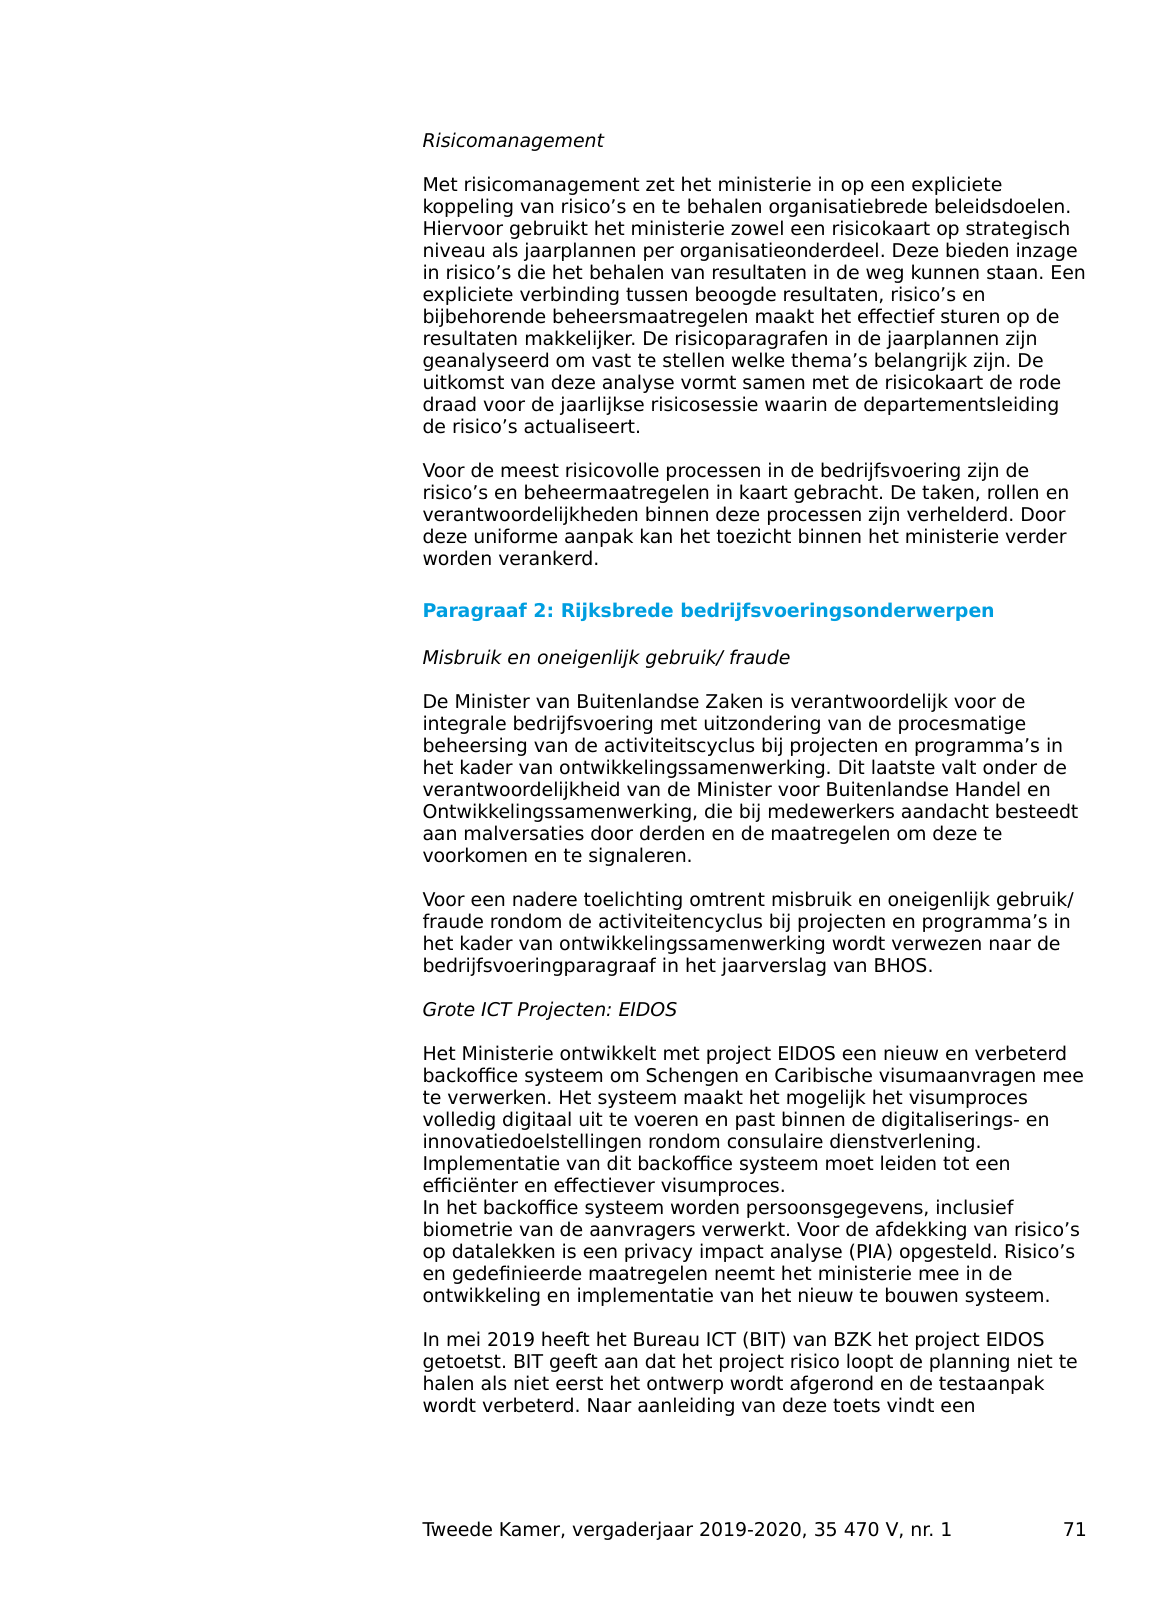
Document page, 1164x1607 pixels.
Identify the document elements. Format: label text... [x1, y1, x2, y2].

text Het Ministerie ontwikkelt met project EIDOS een nieuw en verbeterd backoffice systeem om Schengen en Caribische visumaanvragen mee te verwerken. Het systeem maakt het mogelijk het visumproces volledig digitaal uit te voeren en past binnen de digitaliserings- en innovatiedoelstellingen rondom consulaire dienstverlening. Implementatie van dit backoffice systeem moet leiden tot een efficiënter en effectiever visumproces. [422, 1043, 1087, 1197]
text In het backoffice systeem worden persoonsgegevens, inclusief biometrie van de aanvragers verwerkt. Voor de afdekking van risico’s op datalekken is een privacy impact analyse (PIA) opgesteld. Risico’s en gedefinieerde maatregelen neemt het ministerie mee in de ontwikkeling en implementatie van het nieuw te bouwen systeem. [422, 1197, 1087, 1307]
subtitle Risicomanagement [422, 130, 1087, 152]
subtitle Misbruik en oneigenlijk gebruik/ fraude [422, 647, 1087, 669]
text Voor een nadere toelichting omtrent misbruik en oneigenlijk gebruik/ fraude rondom de activiteitencyclus bij projecten en programma’s in het kader van ontwikkelingssamenwerking wordt verwezen naar de bedrijfsvoeringparagraaf in het jaarverslag van BHOS. [422, 889, 1087, 977]
subtitle Grote ICT Projecten: EIDOS [422, 999, 1087, 1021]
subtitle Paragraaf 2: Rijksbrede bedrijfsvoeringsonderwerpen [422, 600, 1087, 622]
text Met risicomanagement zet het ministerie in op een expliciete koppeling van risico’s en te behalen organisatiebrede beleidsdoelen. Hiervoor gebruikt het ministerie zowel een risicokaart op strategisch niveau als jaarplannen per organisatieonderdeel. Deze bieden inzage in risico’s die het behalen van resultaten in de weg kunnen staan. Een expliciete verbinding tussen beoogde resultaten, risico’s en bijbehorende beheersmaatregelen maakt het effectief sturen op de resultaten makkelijker. De risicoparagrafen in de jaarplannen zijn geanalyseerd om vast te stellen welke thema’s belangrijk zijn. De uitkomst van deze analyse vormt samen met de risicokaart de rode draad voor de jaarlijkse risicosessie waarin de departementsleiding de risico’s actualiseert. [422, 174, 1087, 438]
text Voor de meest risicovolle processen in de bedrijfsvoering zijn de risico’s en beheermaatregelen in kaart gebracht. De taken, rollen en verantwoordelijkheden binnen deze processen zijn verhelderd. Door deze uniforme aanpak kan het toezicht binnen het ministerie verder worden verankerd. [422, 460, 1087, 570]
text De Minister van Buitenlandse Zaken is verantwoordelijk voor de integrale bedrijfsvoering met uitzondering van de procesmatige beheersing van de activiteitscyclus bij projecten en programma’s in het kader van ontwikkelingssamenwerking. Dit laatste valt onder de verantwoordelijkheid van de Minister voor Buitenlandse Handel en Ontwikkelingssamenwerking, die bij medewerkers aandacht besteedt aan malversaties door derden en de maatregelen om deze te voorkomen en te signaleren. [422, 691, 1087, 867]
text In mei 2019 heeft het Bureau ICT (BIT) van BZK het project EIDOS getoetst. BIT geeft aan dat het project risico loopt de planning niet te halen als niet eerst het ontwerp wordt afgerond en de testaanpak wordt verbeterd. Naar aanleiding van deze toets vindt een [422, 1329, 1087, 1417]
